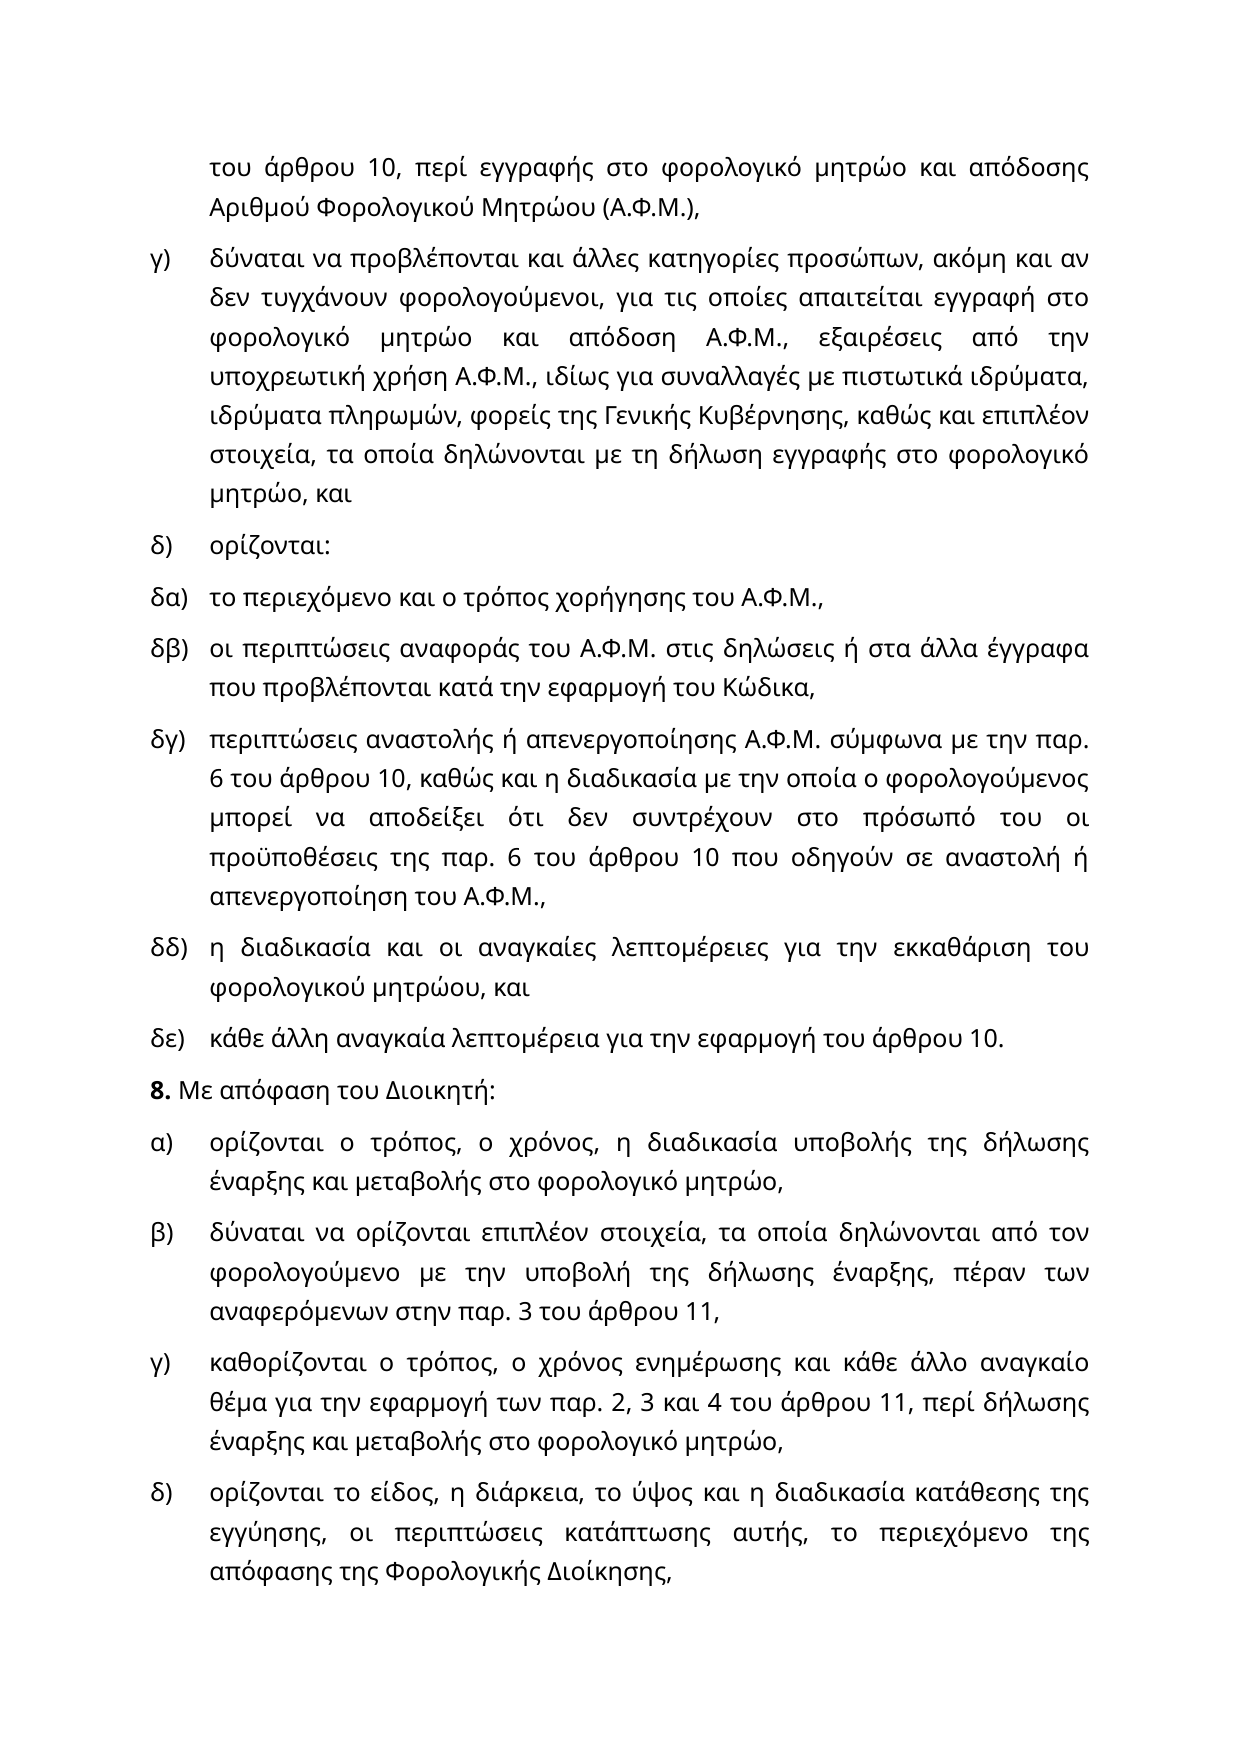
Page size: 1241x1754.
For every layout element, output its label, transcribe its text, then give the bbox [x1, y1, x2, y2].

list δ) ορίζονται: [150, 527, 1090, 562]
list α) ορίζονται ο τρόπος, ο χρόνος, η διαδικασία υποβολής της δήλωσης έναρξης και μεταβολής στο φορολογικό μητρώο, [150, 1124, 1090, 1197]
list γ) δύναται να προβλέπονται και άλλες κατηγορίες προσώπων, ακόμη και αν δεν τυγχάνουν φορολογούμενοι, για τις οποίες απαιτείται εγγραφή στο φορολογικό μητρώο και απόδοση Α.Φ.Μ., εξαιρέσεις από την υποχρεωτική χρήση Α.Φ.Μ., ιδίως για συναλλαγές με πιστωτικά ιδρύματα, ιδρύματα πληρωμών, φορείς της Γενικής Κυβέρνησης, καθώς και επιπλέον στοιχεία, τα οποία δηλώνονται με τη δήλωση εγγραφής στο φορολογικό μητρώο, και [150, 241, 1090, 510]
list του άρθρου 10, περί εγγραφής στο φορολογικό μητρώο και απόδοσης Αριθμού Φορολογικού Μητρώου (Α.Φ.Μ.), [150, 150, 1090, 223]
list δε) κάθε άλλη αναγκαία λεπτομέρεια για την εφαρμογή του άρθρου 10. [150, 1021, 1090, 1055]
list δβ) οι περιπτώσεις αναφοράς του Α.Φ.Μ. στις δηλώσεις ή στα άλλα έγγραφα που προβλέπονται κατά την εφαρμογή του Κώδικα, [150, 631, 1090, 704]
list γ) καθορίζονται ο τρόπος, ο χρόνος ενημέρωσης και κάθε άλλο αναγκαίο θέμα για την εφαρμογή των παρ. 2, 3 και 4 του άρθρου 11, περί δήλωσης έναρξης και μεταβολής στο φορολογικό μητρώο, [150, 1345, 1090, 1457]
list δγ) περιπτώσεις αναστολής ή απενεργοποίησης Α.Φ.Μ. σύμφωνα με την παρ. 6 του άρθρου 10, καθώς και η διαδικασία με την οποία ο φορολογούμενος μπορεί να αποδείξει ότι δεν συντρέχουν στο πρόσωπό του οι προϋποθέσεις της παρ. 6 του άρθρου 10 που οδηγούν σε αναστολή ή απενεργοποίηση του Α.Φ.Μ., [150, 722, 1090, 912]
list β) δύναται να ορίζονται επιπλέον στοιχεία, τα οποία δηλώνονται από τον φορολογούμενο με την υποβολή της δήλωσης έναρξης, πέραν των αναφερόμενων στην παρ. 3 του άρθρου 11, [150, 1215, 1090, 1327]
list δ) ορίζονται το είδος, η διάρκεια, το ύψος και η διαδικασία κατάθεσης της εγγύησης, οι περιπτώσεις κατάπτωσης αυτής, το περιεχόμενο της απόφασης της Φορολογικής Διοίκησης, [150, 1475, 1090, 1587]
text 8. Με απόφαση του Διοικητή: [150, 1072, 1090, 1107]
list δδ) η διαδικασία και οι αναγκαίες λεπτομέρειες για την εκκαθάριση του φορολογικού μητρώου, και [150, 930, 1090, 1003]
list δα) το περιεχόμενο και ο τρόπος χορήγησης του Α.Φ.Μ., [150, 579, 1090, 613]
